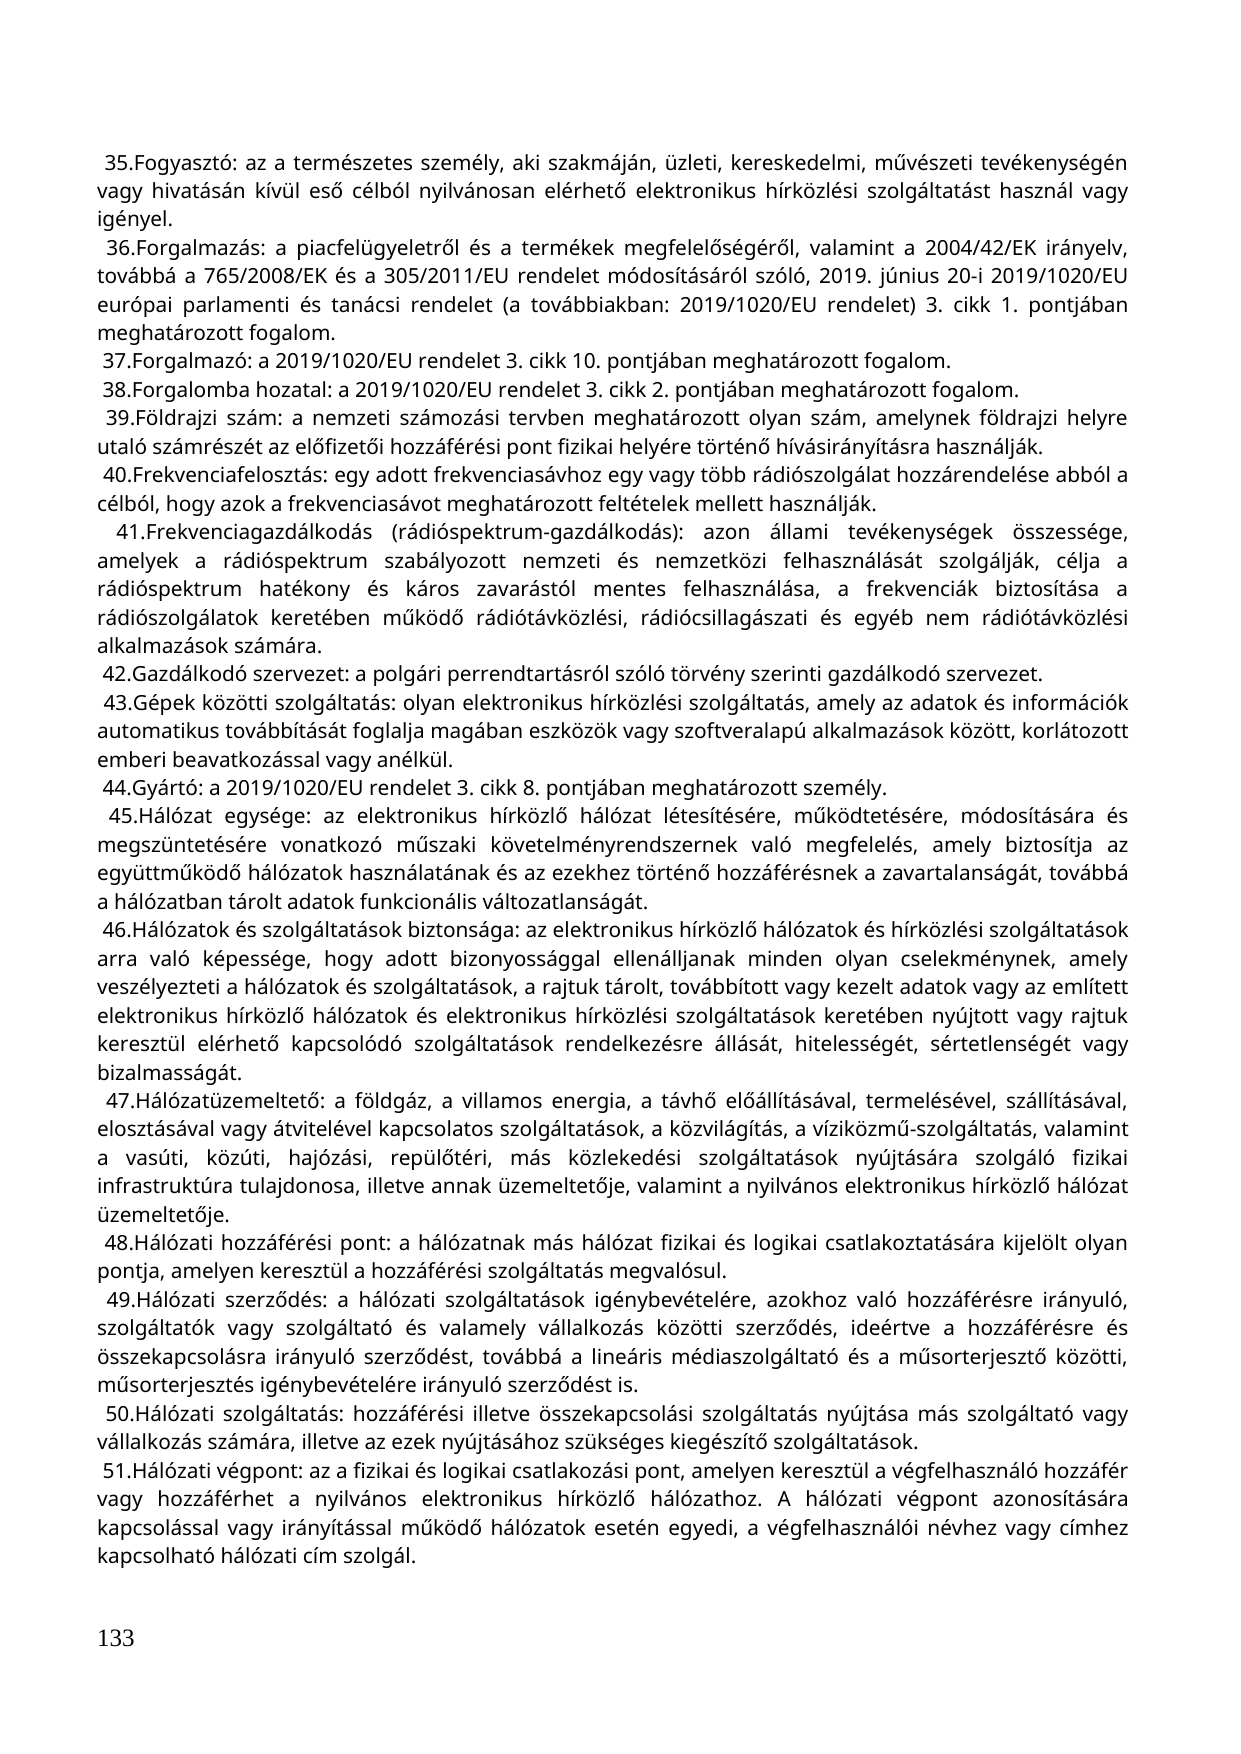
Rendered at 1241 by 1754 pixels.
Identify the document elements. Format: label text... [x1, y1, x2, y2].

text 41.Frekvenciagazdálkodás (rádióspektrum-gazdálkodás): azon állami tevékenységek összessége, amelyek a rádióspektrum szabályozott nemzeti és nemzetközi felhasználását szolgálják, célja a rádióspektrum hatékony és káros zavarástól mentes felhasználása, a frekvenciák biztosítása a rádiószolgálatok keretében működő rádiótávközlési, rádiócsillagászati és egyéb nem rádiótávközlési alkalmazások számára. [97, 517, 1130, 659]
text 40.Frekvenciafelosztás: egy adott frekvenciasávhoz egy vagy több rádiószolgálat hozzárendelése abból a célból, hogy azok a frekvenciasávot meghatározott feltételek mellett használják. [97, 460, 1130, 517]
text 49.Hálózati szerződés: a hálózati szolgáltatások igénybevételére, azokhoz való hozzáférésre irányuló, szolgáltatók vagy szolgáltató és valamely vállalkozás közötti szerződés, ideértve a hozzáférésre és összekapcsolásra irányuló szerződést, továbbá a lineáris médiaszolgáltató és a műsorterjesztő közötti, műsorterjesztés igénybevételére irányuló szerződést is. [97, 1285, 1130, 1399]
text 37.Forgalmazó: a 2019/1020/EU rendelet 3. cikk 10. pontjában meghatározott fogalom. [97, 347, 1130, 375]
text 48.Hálózati hozzáférési pont: a hálózatnak más hálózat fizikai és logikai csatlakoztatására kijelölt olyan pontja, amelyen keresztül a hozzáférési szolgáltatás megvalósul. [97, 1228, 1130, 1285]
text 36.Forgalmazás: a piacfelügyeletről és a termékek megfelelőségéről, valamint a 2004/42/EK irányelv, továbbá a 765/2008/EK és a 305/2011/EU rendelet módosításáról szóló, 2019. június 20-i 2019/1020/EU európai parlamenti és tanácsi rendelet (a továbbiakban: 2019/1020/EU rendelet) 3. cikk 1. pontjában meghatározott fogalom. [97, 233, 1130, 347]
text 44.Gyártó: a 2019/1020/EU rendelet 3. cikk 8. pontjában meghatározott személy. [97, 773, 1130, 802]
text 47.Hálózatüzemeltető: a földgáz, a villamos energia, a távhő előállításával, termelésével, szállításával, elosztásával vagy átvitelével kapcsolatos szolgáltatások, a közvilágítás, a víziközmű-szolgáltatás, valamint a vasúti, közúti, hajózási, repülőtéri, más közlekedési szolgáltatások nyújtására szolgáló fizikai infrastruktúra tulajdonosa, illetve annak üzemeltetője, valamint a nyilvános elektronikus hírközlő hálózat üzemeltetője. [97, 1086, 1130, 1228]
text 51.Hálózati végpont: az a fizikai és logikai csatlakozási pont, amelyen keresztül a végfelhasználó hozzáfér vagy hozzáférhet a nyilvános elektronikus hírközlő hálózathoz. A hálózati végpont azonosítására kapcsolással vagy irányítással működő hálózatok esetén egyedi, a végfelhasználói névhez vagy címhez kapcsolható hálózati cím szolgál. [97, 1456, 1130, 1569]
text 46.Hálózatok és szolgáltatások biztonsága: az elektronikus hírközlő hálózatok és hírközlési szolgáltatások arra való képessége, hogy adott bizonyossággal ellenálljanak minden olyan cselekménynek, amely veszélyezteti a hálózatok és szolgáltatások, a rajtuk tárolt, továbbított vagy kezelt adatok vagy az említett elektronikus hírközlő hálózatok és elektronikus hírközlési szolgáltatások keretében nyújtott vagy rajtuk keresztül elérhető kapcsolódó szolgáltatások rendelkezésre állását, hitelességét, sértetlenségét vagy bizalmasságát. [97, 915, 1130, 1086]
text 42.Gazdálkodó szervezet: a polgári perrendtartásról szóló törvény szerinti gazdálkodó szervezet. [97, 659, 1130, 688]
text 39.Földrajzi szám: a nemzeti számozási tervben meghatározott olyan szám, amelynek földrajzi helyre utaló számrészét az előfizetői hozzáférési pont fizikai helyére történő hívásirányításra használják. [97, 403, 1130, 460]
text 43.Gépek közötti szolgáltatás: olyan elektronikus hírközlési szolgáltatás, amely az adatok és információk automatikus továbbítását foglalja magában eszközök vagy szoftveralapú alkalmazások között, korlátozott emberi beavatkozással vagy anélkül. [97, 688, 1130, 773]
text 45.Hálózat egysége: az elektronikus hírközlő hálózat létesítésére, működtetésére, módosítására és megszüntetésére vonatkozó műszaki követelményrendszernek való megfelelés, amely biztosítja az együttműködő hálózatok használatának és az ezekhez történő hozzáférésnek a zavartalanságát, továbbá a hálózatban tárolt adatok funkcionális változatlanságát. [97, 802, 1130, 915]
text 38.Forgalomba hozatal: a 2019/1020/EU rendelet 3. cikk 2. pontjában meghatározott fogalom. [97, 375, 1130, 403]
text 50.Hálózati szolgáltatás: hozzáférési illetve összekapcsolási szolgáltatás nyújtása más szolgáltató vagy vállalkozás számára, illetve az ezek nyújtásához szükséges kiegészítő szolgáltatások. [97, 1399, 1130, 1456]
text 35.Fogyasztó: az a természetes személy, aki szakmáján, üzleti, kereskedelmi, művészeti tevékenységén vagy hivatásán kívül eső célból nyilvánosan elérhető elektronikus hírközlési szolgáltatást használ vagy igényel. [97, 148, 1130, 233]
